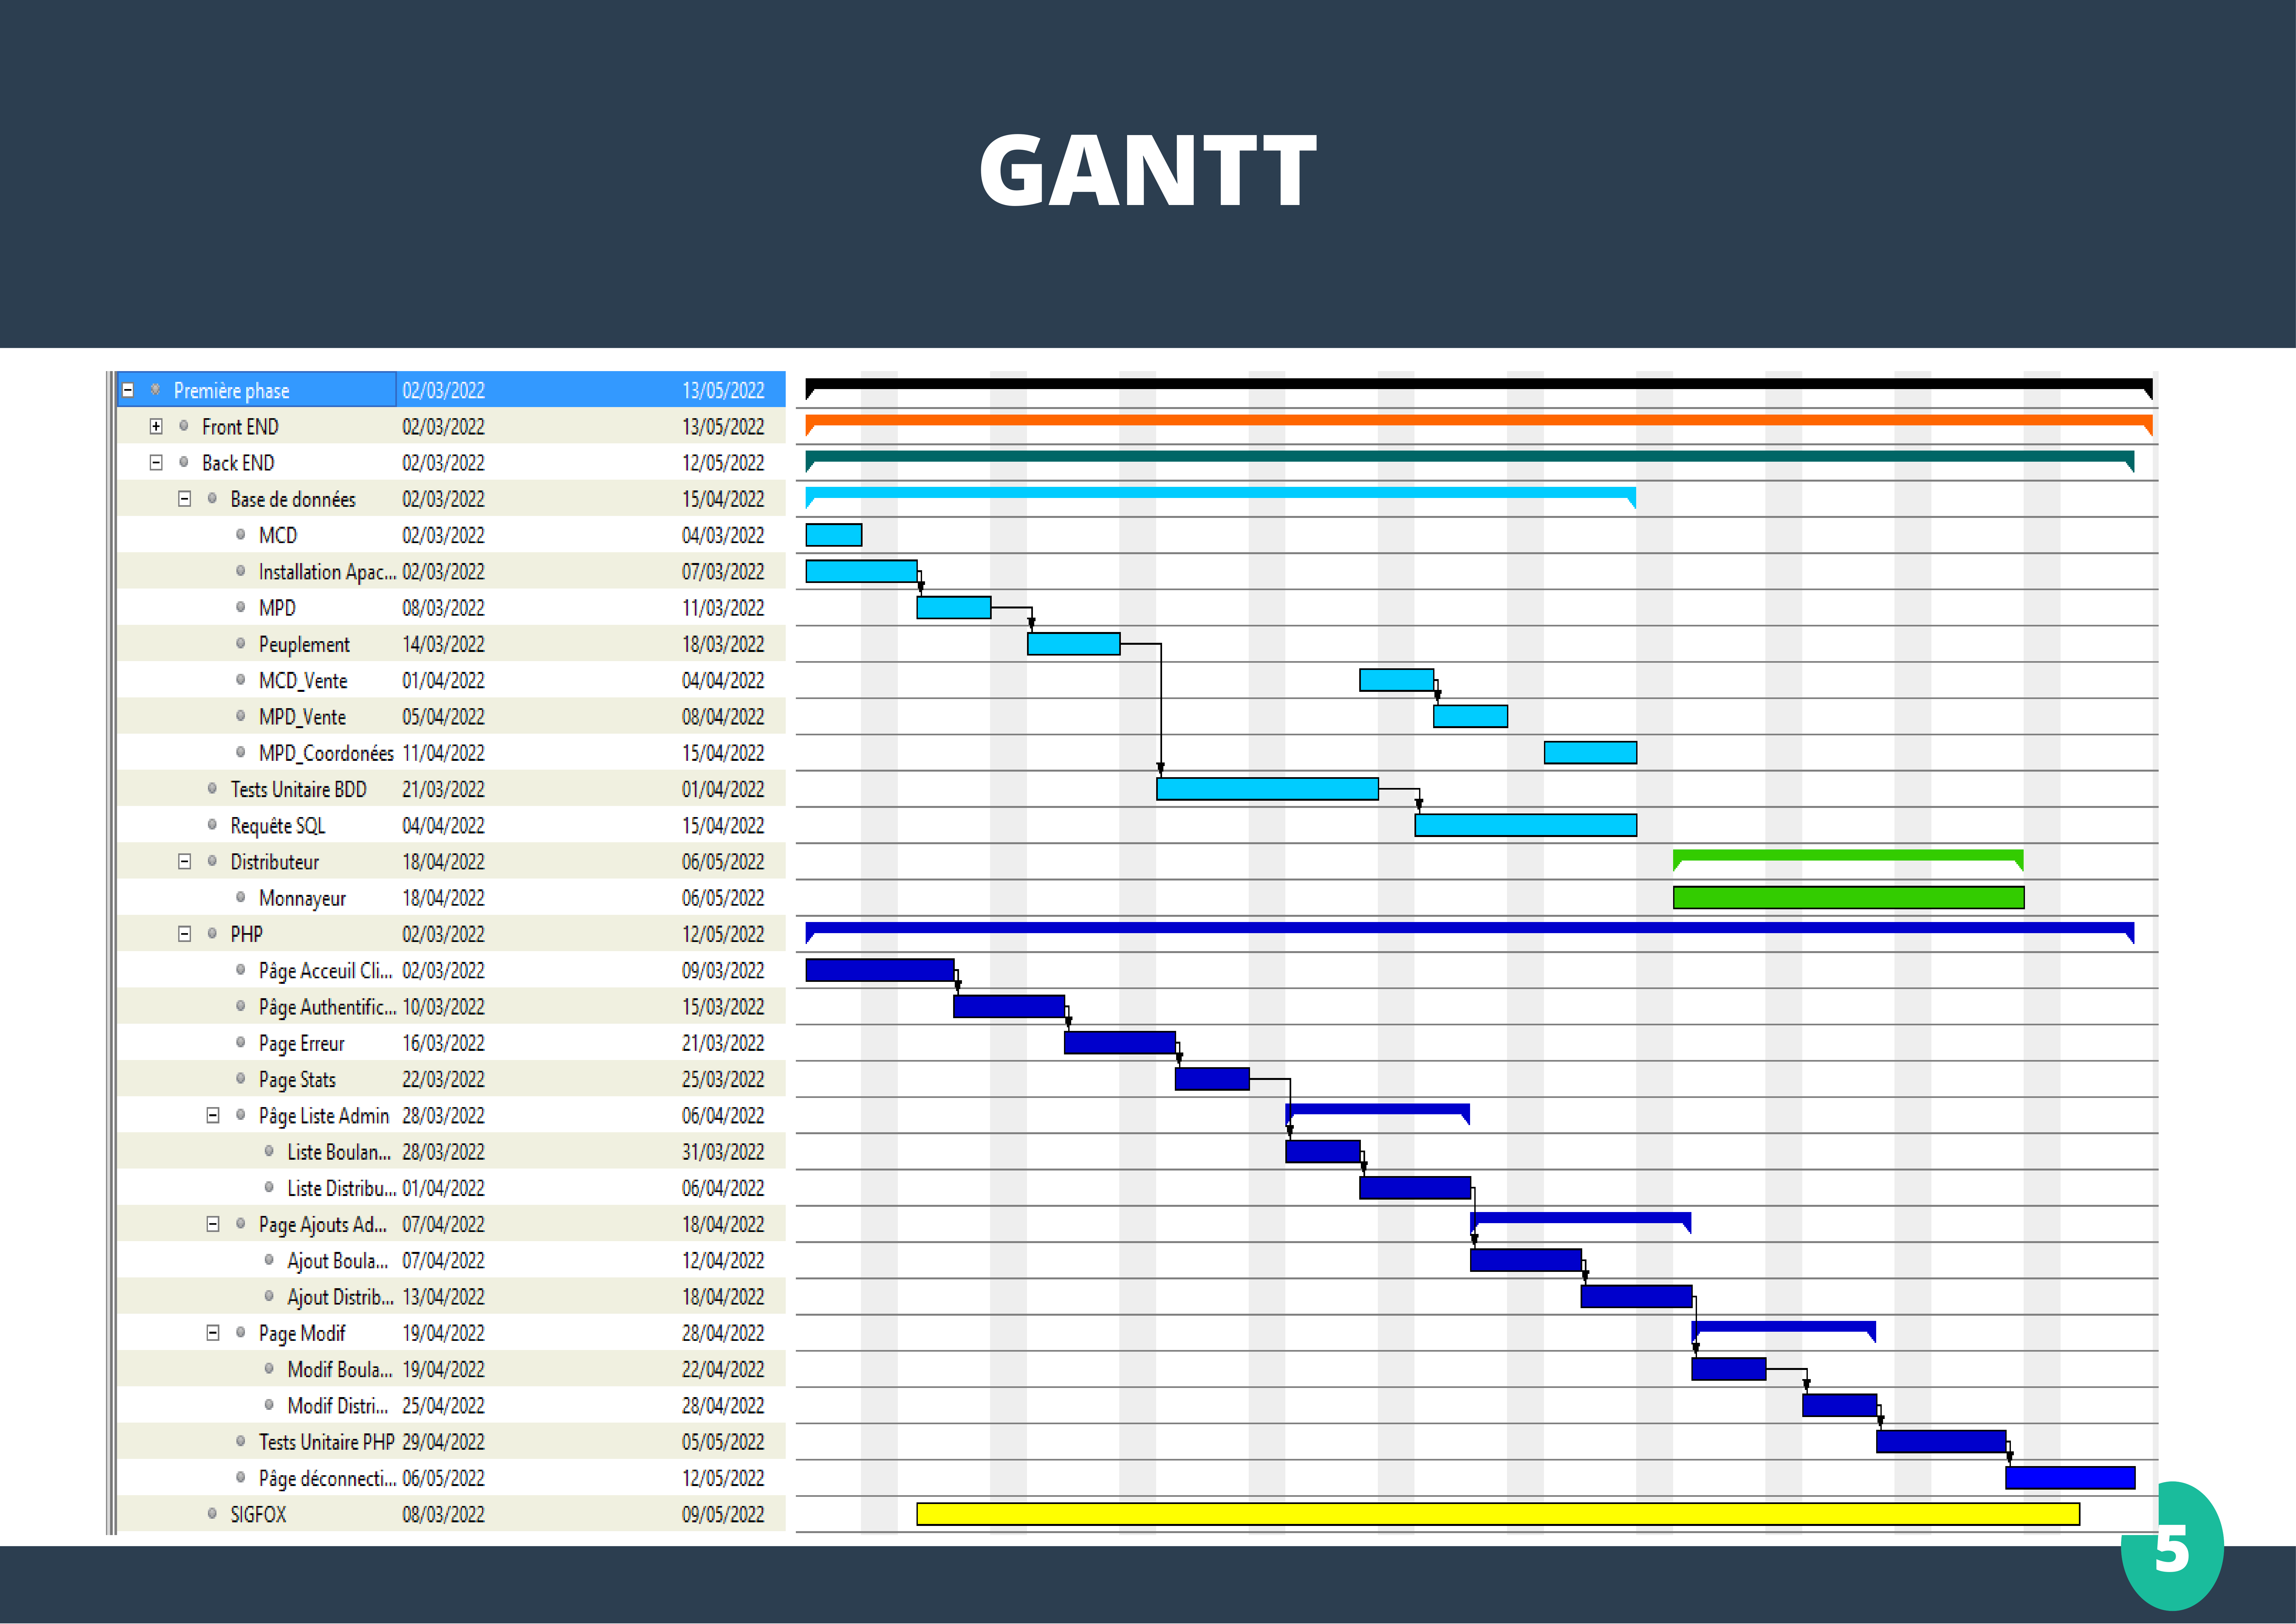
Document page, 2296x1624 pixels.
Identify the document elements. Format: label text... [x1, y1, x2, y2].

picture [106, 371, 2159, 1535]
title GANTT [82, 64, 2214, 270]
